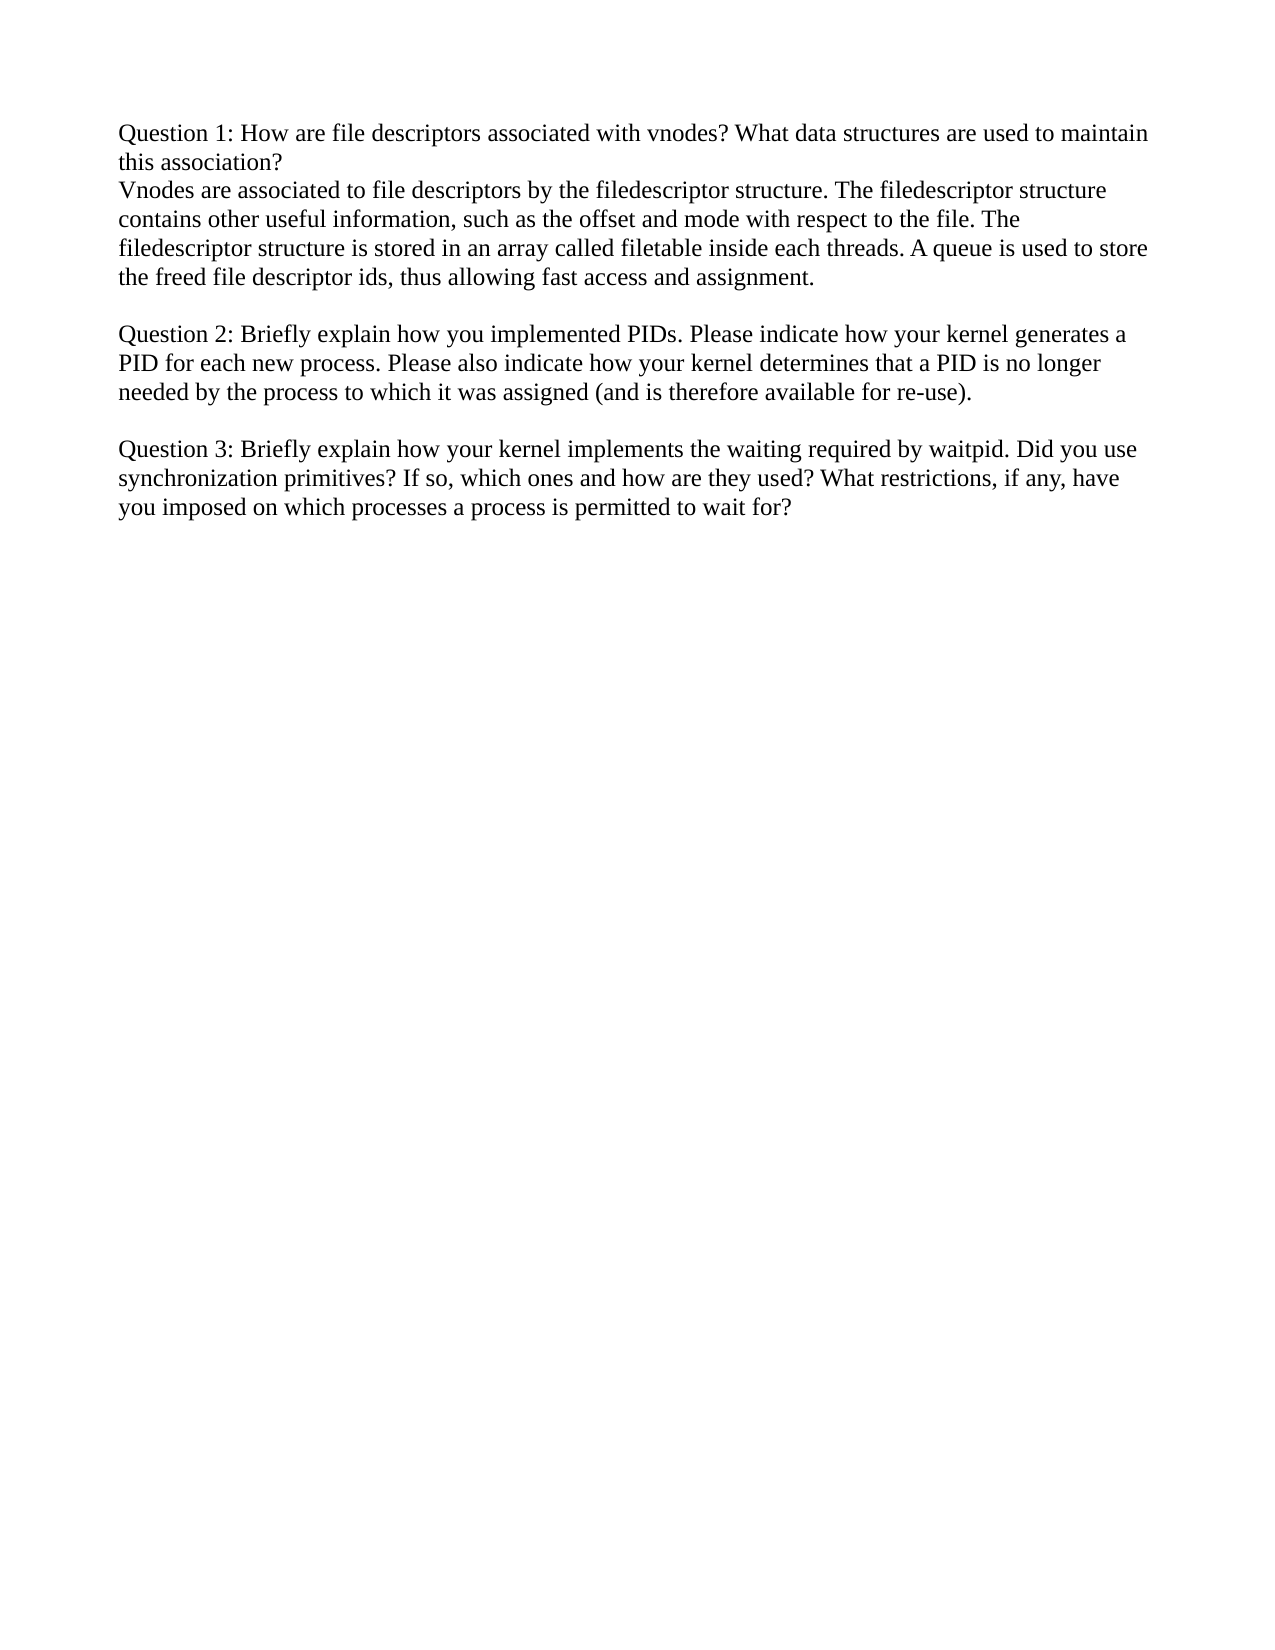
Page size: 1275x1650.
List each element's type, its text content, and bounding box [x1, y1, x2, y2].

text synchronization primitives? If so, which ones and how are they used? What restrictions, if any, have [118, 463, 1157, 492]
text Question 2: Briefly explain how you implemented PIDs. Please indicate how your kernel generates a PID for each new process. Please also indicate how your kernel determines that a PID is no longer needed by the process to which it was assigned (and is therefore available for re-use). [118, 319, 1157, 406]
text Question 1: How are file descriptors associated with vnodes? What data structures are used to maintain [118, 118, 1157, 147]
text you imposed on which processes a process is permitted to wait for? [118, 492, 1157, 521]
text this association? [118, 147, 1157, 176]
text Question 3: Briefly explain how your kernel implements the waiting required by waitpid. Did you use [118, 434, 1157, 463]
text Vnodes are associated to file descriptors by the filedescriptor structure. The filedescriptor structure contains other useful information, such as the offset and mode with respect to the file. The filedescriptor structure is stored in an array called filetable inside each threads. A queue is used to store the freed file descriptor ids, thus allowing fast access and assignment. [118, 176, 1157, 291]
